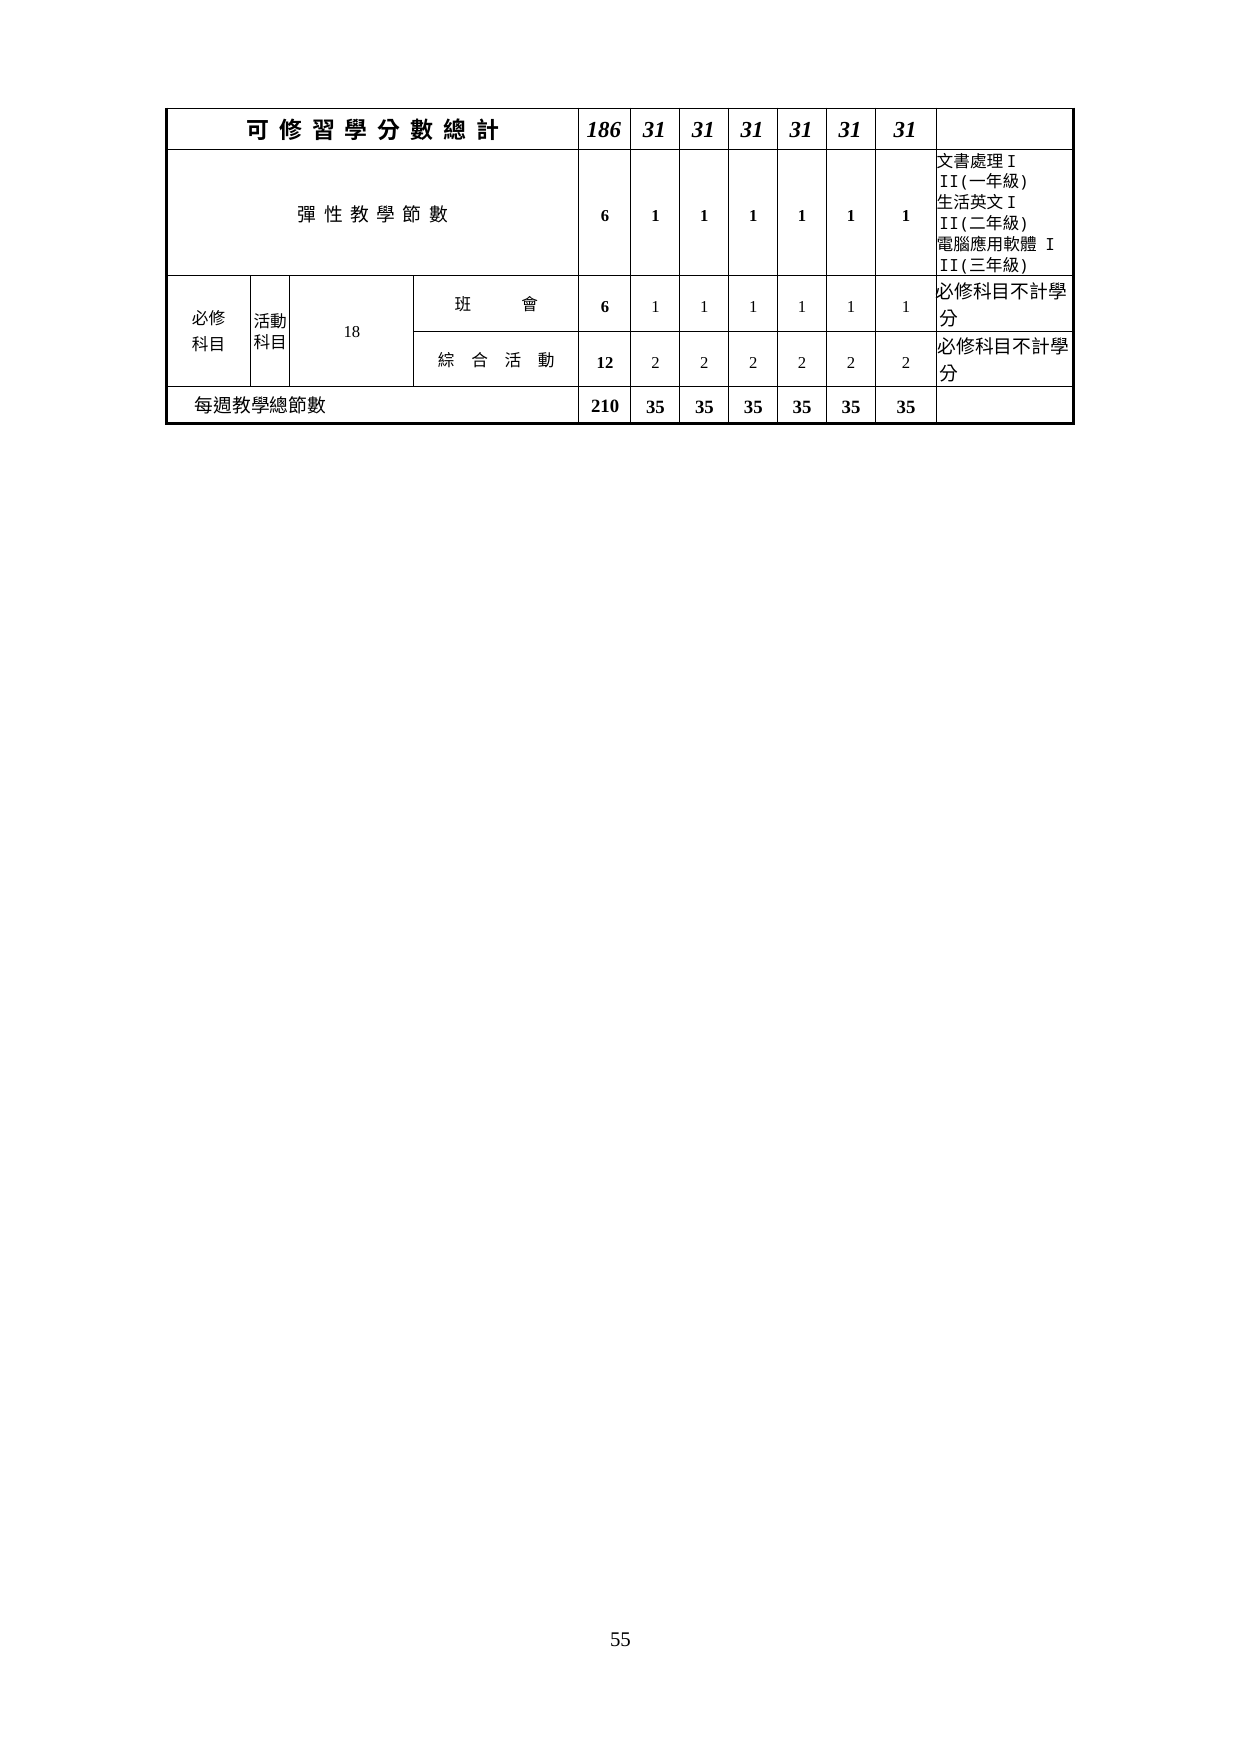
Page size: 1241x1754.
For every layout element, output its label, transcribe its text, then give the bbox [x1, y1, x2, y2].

table_cell 必修科目不計學分 [937, 332, 1072, 386]
table_cell 必修科目不計學分 [937, 276, 1072, 331]
table_cell 彈性教學節數 [168, 150, 578, 275]
table_cell 1 [778, 276, 826, 331]
table_cell 班 會 [414, 276, 578, 331]
table_cell 1 [827, 276, 875, 331]
table_cell 2 [631, 332, 679, 386]
table_cell 31 [631, 109, 679, 149]
table_cell [937, 387, 1072, 422]
table_cell 2 [680, 332, 728, 386]
table_cell 2 [729, 332, 777, 386]
table_cell 活動科目 [251, 276, 289, 386]
table_cell 2 [876, 332, 936, 386]
table_cell 1 [631, 276, 679, 331]
table_cell 1 [827, 150, 875, 275]
table_cell [937, 109, 1072, 149]
table_cell 1 [631, 150, 679, 275]
table_cell 31 [729, 109, 777, 149]
table_cell 31 [680, 109, 728, 149]
table_cell 12 [579, 332, 630, 386]
table_cell 每週教學總節數 [168, 387, 578, 422]
table_cell 1 [876, 276, 936, 331]
table_cell 210 [579, 387, 630, 422]
table_cell 可修習學分數總計 [168, 109, 578, 149]
table_cell 2 [827, 332, 875, 386]
table_cell 1 [729, 276, 777, 331]
table_cell 1 [778, 150, 826, 275]
table_cell 6 [579, 150, 630, 275]
table_cell 文書處理I II(一年級) 生活英文I II(二年級) 電腦應用軟體 I II(三年級) [937, 150, 1072, 275]
table_cell 35 [729, 387, 777, 422]
table_cell 35 [876, 387, 936, 422]
table_cell 1 [680, 150, 728, 275]
table_cell 1 [680, 276, 728, 331]
table_cell 1 [729, 150, 777, 275]
table_cell 必修 科目 [168, 276, 250, 386]
table_cell 18 [290, 276, 413, 386]
table_cell 35 [631, 387, 679, 422]
table_cell 35 [778, 387, 826, 422]
table_cell 31 [876, 109, 936, 149]
table_cell 6 [579, 276, 630, 331]
table_cell 31 [827, 109, 875, 149]
table_cell 35 [680, 387, 728, 422]
table_cell 綜 合 活 動 [414, 332, 578, 386]
table_cell 1 [876, 150, 936, 275]
table_cell 2 [778, 332, 826, 386]
table_cell 186 [579, 109, 630, 149]
table_cell 35 [827, 387, 875, 422]
table_cell 31 [778, 109, 826, 149]
